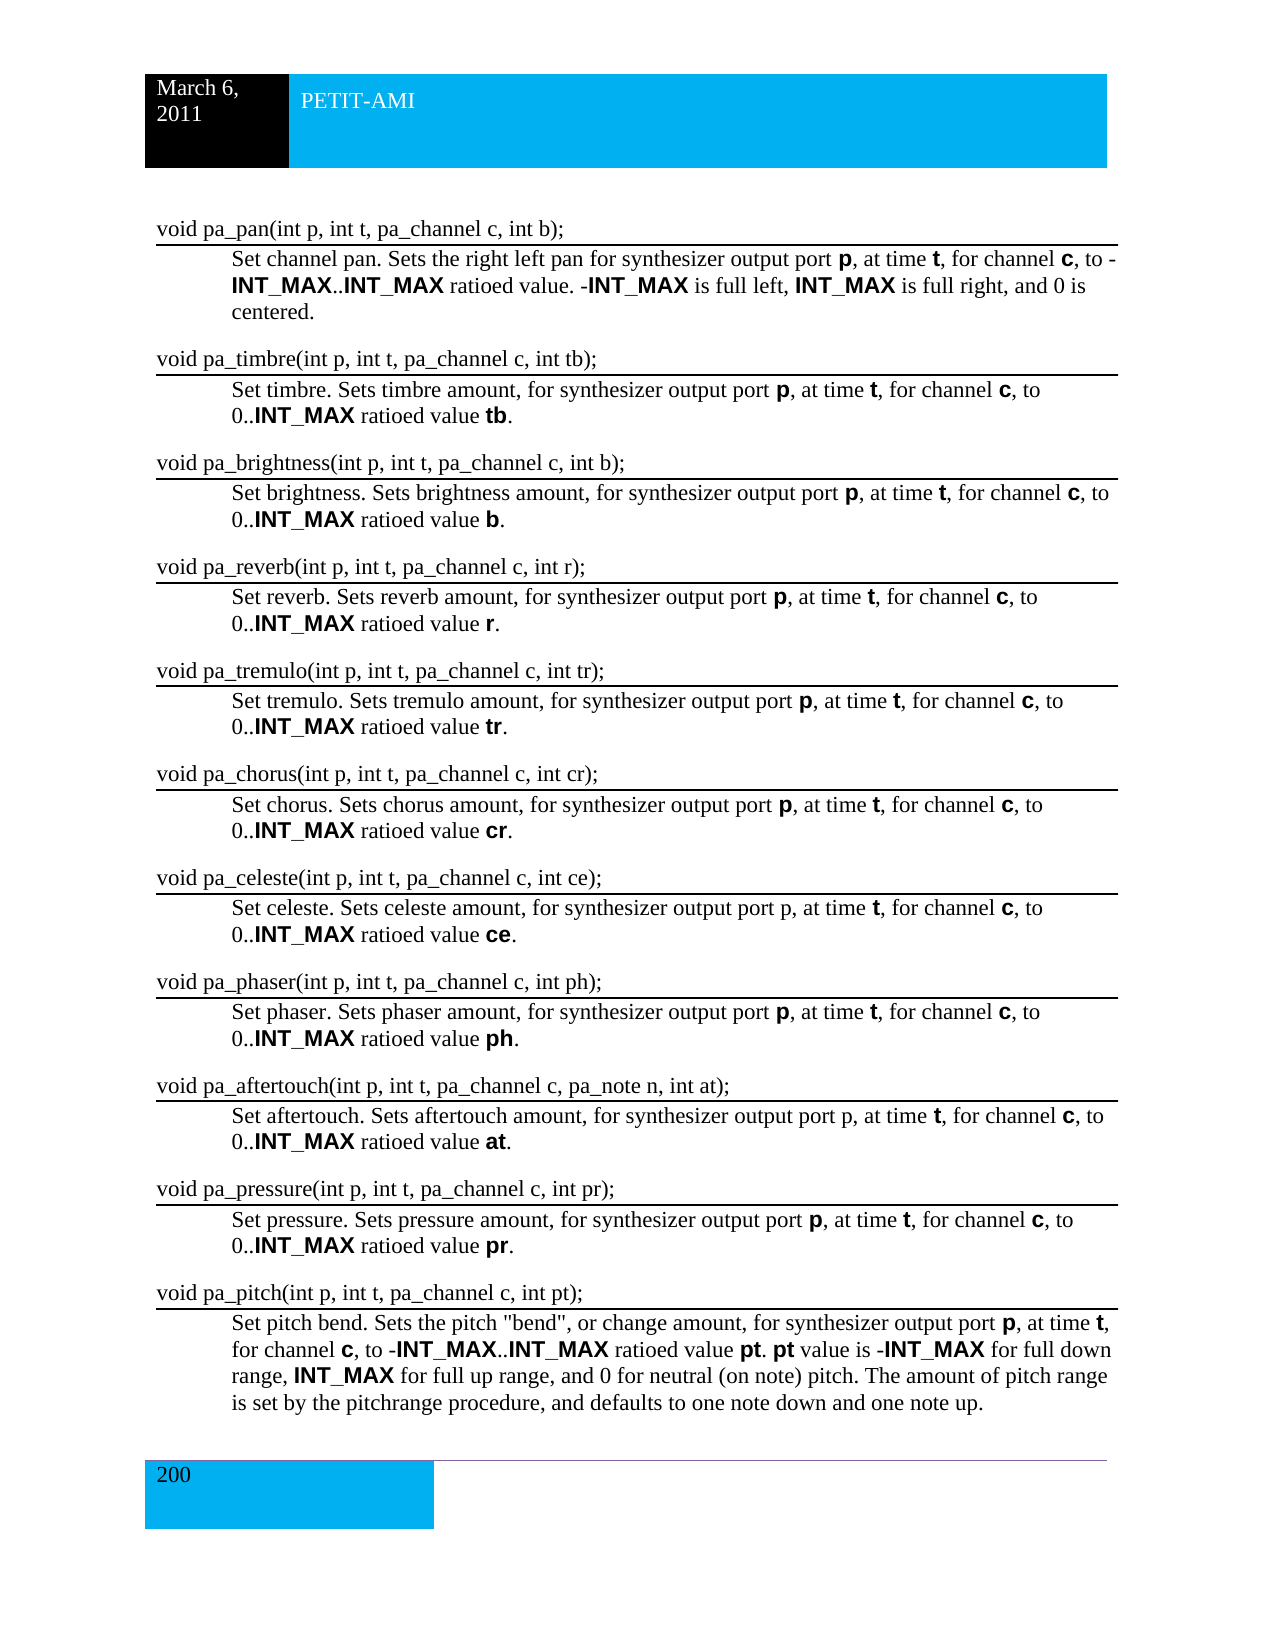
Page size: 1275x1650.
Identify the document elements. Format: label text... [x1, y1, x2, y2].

text void pa_aftertouch(int p, int t, pa_channel c, pa_note n, int at); [156, 1072, 1118, 1100]
text Set celeste. Sets celeste amount, for synthesizer output port p, at time t, for channel c, to 0..INT_MAX ratioed value ce. [231, 895, 1118, 947]
text Set brightness. Sets brightness amount, for synthesizer output port p, at time t, for channel c, to 0..INT_MAX ratioed value b. [231, 480, 1118, 532]
text void pa_pan(int p, int t, pa_channel c, int b); [156, 215, 1118, 244]
text Set phaser. Sets phaser amount, for synthesizer output port p, at time t, for channel c, to 0..INT_MAX ratioed value ph. [231, 999, 1118, 1051]
text void pa_timbre(int p, int t, pa_channel c, int tb); [156, 346, 1118, 374]
text Set timbre. Sets timbre amount, for synthesizer output port p, at time t, for channel c, to 0..INT_MAX ratioed value tb. [231, 376, 1118, 428]
text void pa_phaser(int p, int t, pa_channel c, int ph); [156, 968, 1118, 997]
text Set pressure. Sets pressure amount, for synthesizer output port p, at time t, for channel c, to 0..INT_MAX ratioed value pr. [231, 1206, 1118, 1258]
text Set pitch bend. Sets the pitch "bend", or change amount, for synthesizer output port p, at time t, for channel c, to -INT_MAX..INT_MAX ratioed value pt. pt value is -INT_MAX for full down range, INT_MAX for full up range, and 0 for neutral (on note) pitch. The amount of pitch range is set by the pitchrange procedure, and defaults to one note down and one note up. [231, 1310, 1118, 1415]
text Set chorus. Sets chorus amount, for synthesizer output port p, at time t, for channel c, to 0..INT_MAX ratioed value cr. [231, 791, 1118, 843]
text Set reverb. Sets reverb amount, for synthesizer output port p, at time t, for channel c, to 0..INT_MAX ratioed value r. [231, 584, 1118, 636]
text Set aftertouch. Sets aftertouch amount, for synthesizer output port p, at time t, for channel c, to 0..INT_MAX ratioed value at. [231, 1102, 1118, 1155]
text Set tremulo. Sets tremulo amount, for synthesizer output port p, at time t, for channel c, to 0..INT_MAX ratioed value tr. [231, 687, 1118, 740]
text Set channel pan. Sets the right left pan for synthesizer output port p, at time t, for channel c, to -INT_MAX..INT_MAX ratioed value. -INT_MAX is full left, INT_MAX is full right, and 0 is centered. [231, 246, 1118, 325]
text void pa_pressure(int p, int t, pa_channel c, int pr); [156, 1176, 1118, 1204]
text void pa_chorus(int p, int t, pa_channel c, int cr); [156, 761, 1118, 789]
text void pa_celeste(int p, int t, pa_channel c, int ce); [156, 864, 1118, 893]
text void pa_brightness(int p, int t, pa_channel c, int b); [156, 449, 1118, 478]
text void pa_pitch(int p, int t, pa_channel c, int pt); [156, 1279, 1118, 1308]
text void pa_tremulo(int p, int t, pa_channel c, int tr); [156, 657, 1118, 685]
text void pa_reverb(int p, int t, pa_channel c, int r); [156, 553, 1118, 582]
